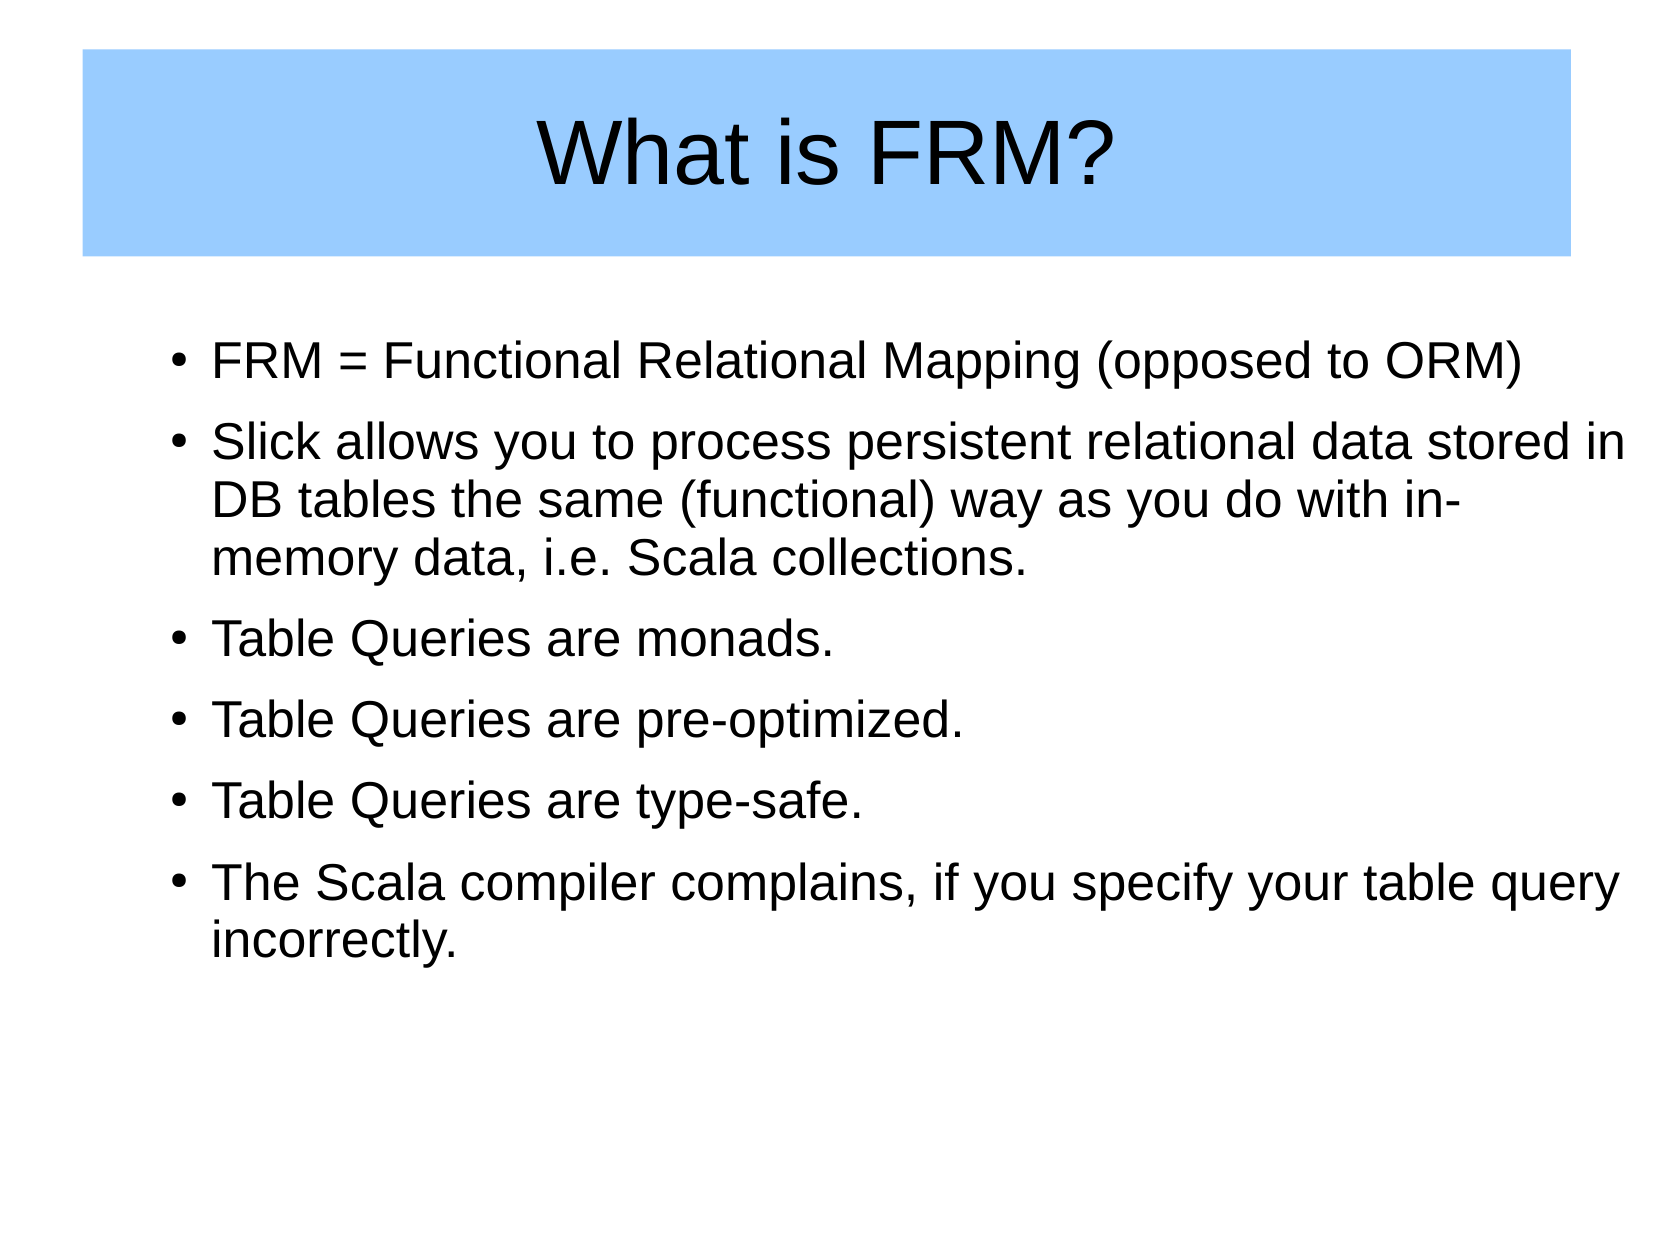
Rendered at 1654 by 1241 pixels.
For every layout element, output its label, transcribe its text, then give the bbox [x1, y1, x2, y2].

title What is FRM? [82, 49, 1571, 257]
list FRM = Functional Relational Mapping (opposed to ORM) Slick allows you to process persistent relational data stored in DB tables the same (functional) way as you do with in-memory data, i.e. Scala collections. Table Queries are monads. Table Queries are pre-optimized. Table Queries are type-safe. The Scala compiler complains, if you specify your table query incorrectly. [156, 250, 1645, 971]
